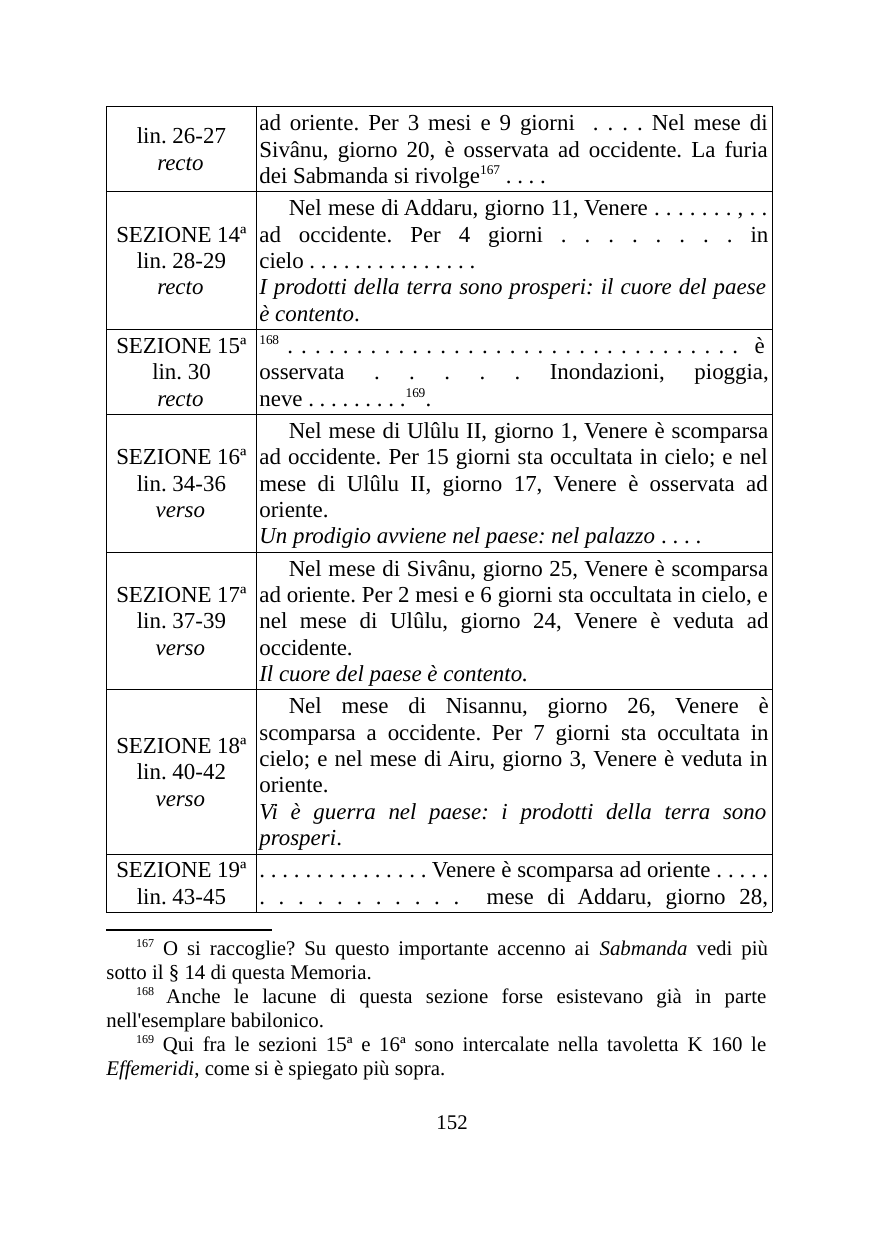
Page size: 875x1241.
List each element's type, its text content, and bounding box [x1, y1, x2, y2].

table_cell . . . . . . . . . . . . . . . . . . . . . . . . . . . . . . . . . è osservata . . . . . Inondazioni, pioggia, neve . . . . . . . . .. [257, 330, 772, 414]
table_cell Nel mese di Sivânu, giorno 25, Venere è scomparsa ad oriente. Per 2 mesi e 6 giorni sta occultata in cielo, e nel mese di Ulûlu, giorno 24, Venere è veduta ad occidente. Il cuore del paese è contento. [257, 553, 772, 689]
table_cell . . . . . . . . . . . . . . . Venere è scomparsa ad oriente . . . . . . . . . . . . . . . . mese di Addaru, giorno 28, [257, 855, 772, 912]
table_cell Nel mese di Ulûlu II, giorno 1, Venere è scomparsa ad occidente. Per 15 giorni sta occultata in cielo; e nel mese di Ulûlu II, giorno 17, Venere è osservata ad oriente. Un prodigio avviene nel paese: nel palazzo . . . . [257, 415, 772, 552]
table_cell SEZIONE 19ª lin. 43-45 [107, 855, 256, 912]
table_cell lin. 26-27 recto [107, 107, 256, 191]
table_cell SEZIONE 15ª lin. 30 recto [107, 330, 256, 414]
table_cell SEZIONE 17ª lin. 37-39 verso [107, 553, 256, 689]
table_cell Nel mese di Nisannu, giorno 26, Venere è scomparsa a occidente. Per 7 giorni sta occultata in cielo; e nel mese di Airu, giorno 3, Venere è veduta in oriente. Vi è guerra nel paese: i prodotti della terra sono prosperi. [257, 690, 772, 853]
table_cell SEZIONE 18ª lin. 40-42 verso [107, 690, 256, 853]
table_cell SEZIONE 14ª lin. 28-29 recto [107, 192, 256, 329]
table_cell ad oriente. Per 3 mesi e 9 giorni . . . . Nel mese di Sivânu, giorno 20, è osservata ad occidente. La furia dei Sabmanda si rivolge . . . . [257, 107, 772, 191]
table_cell SEZIONE 16ª lin. 34-36 verso [107, 415, 256, 552]
table_cell Nel mese di Addaru, giorno 11, Venere . . . . . . . , . . ad occidente. Per 4 giorni . . . . . . . . in cielo . . . . . . . . . . . . . . . I prodotti della terra sono prosperi: il cuore del paese è contento. [257, 192, 772, 329]
